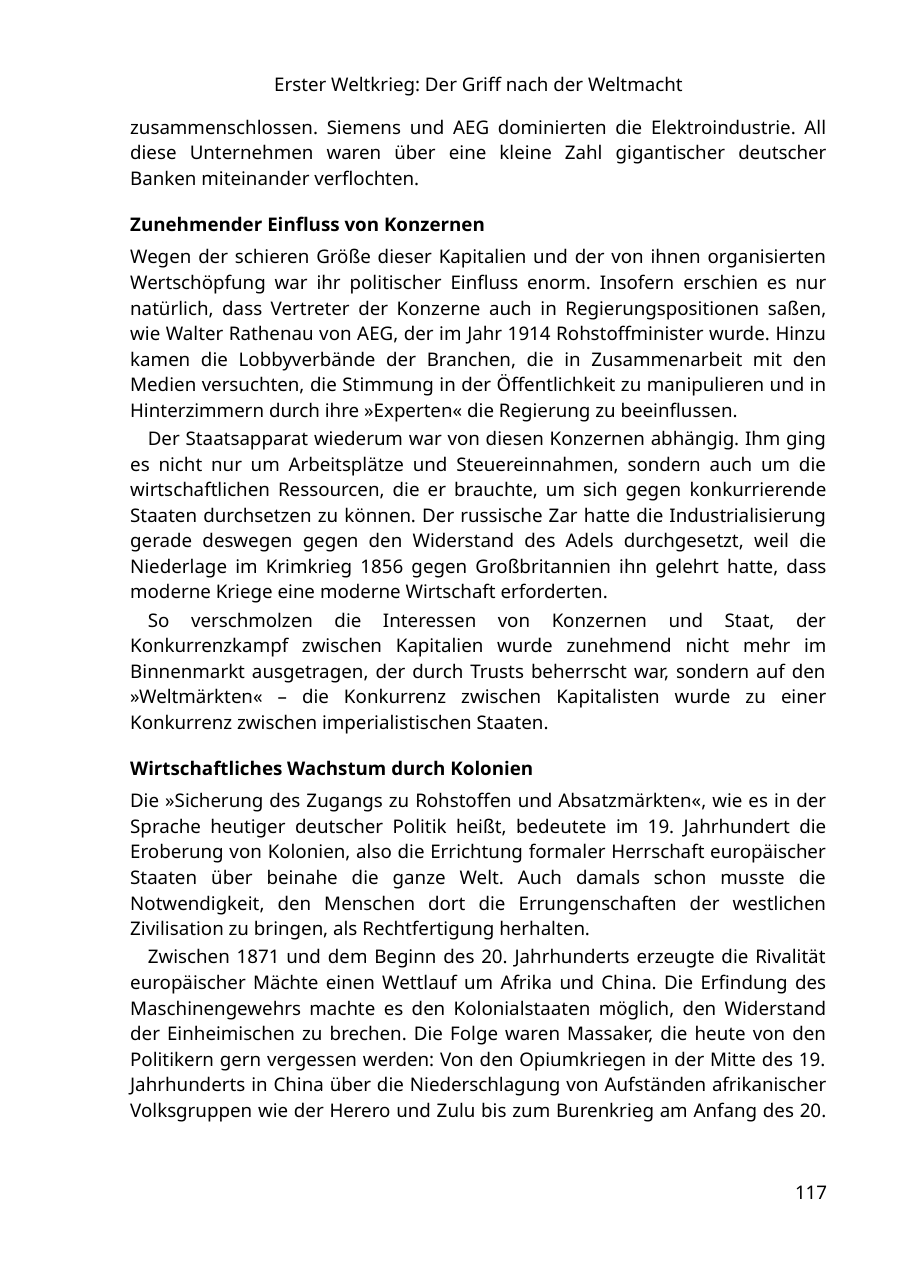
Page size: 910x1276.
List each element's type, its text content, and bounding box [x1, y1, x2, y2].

text Zunehmender Einfluss von Konzernen [130, 211, 827, 237]
text Zwischen 1871 und dem Beginn des 20. Jahrhunderts erzeugte die Rivalität europäischer Mächte einen Wettlauf um Afrika und China. Die Erfindung des Maschinengewehrs machte es den Kolonialstaaten möglich, den Widerstand der Einheimischen zu brechen. Die Folge waren Massaker, die heute von den Politikern gern vergessen werden: Von den Opiumkriegen in der Mitte des 19. Jahrhunderts in China über die Niederschlagung von Aufständen afrikanischer Volksgruppen wie der Herero und Zulu bis zum Burenkrieg am Anfang des 20. [130, 944, 827, 1122]
text Die »Sicherung des Zugangs zu Rohstoffen und Absatzmärkten«, wie es in der Sprache heutiger deutscher Politik heißt, bedeutete im 19. Jahrhundert die Eroberung von Kolonien, also die Errichtung formaler Herrschaft europäischer Staaten über beinahe die ganze Welt. Auch damals schon musste die Notwendigkeit, den Menschen dort die Errungenschaften der westlichen Zivilisation zu bringen, als Rechtfertigung herhalten. [130, 788, 827, 941]
text Wegen der schieren Größe dieser Kapitalien und der von ihnen organisierten Wertschöpfung war ihr politischer Einfluss enorm. Insofern erschien es nur natürlich, dass Vertreter der Konzerne auch in Regierungspositionen saßen, wie Walter Rathenau von AEG, der im Jahr 1914 Rohstoffminister wurde. Hinzu kamen die Lobbyverbände der Branchen, die in Zusammenarbeit mit den Medien versuchten, die Stimmung in der Öffentlichkeit zu manipulieren und in Hinterzimmern durch ihre »Experten« die Regierung zu beeinflussen. [130, 244, 827, 422]
text So verschmolzen die Interessen von Konzernen und Staat, der Konkurrenzkampf zwischen Kapitalien wurde zunehmend nicht mehr im Binnenmarkt ausgetragen, der durch Trusts beherrscht war, sondern auf den »Weltmärkten« – die Konkurrenz zwischen Kapitalisten wurde zu einer Konkurrenz zwischen imperialistischen Staaten. [130, 607, 827, 734]
text Wirtschaftliches Wachstum durch Kolonien [130, 755, 827, 781]
text Der Staatsapparat wiederum war von diesen Konzernen abhängig. Ihm ging es nicht nur um Arbeitsplätze und Steuereinnahmen, sondern auch um die wirtschaftlichen Ressourcen, die er brauchte, um sich gegen konkurrierende Staaten durchsetzen zu können. Der russische Zar hatte die Industrialisierung gerade deswegen gegen den Widerstand des Adels durchgesetzt, weil die Niederlage im Krimkrieg 1856 gegen Großbritannien ihn gelehrt hatte, dass moderne Kriege eine moderne Wirtschaft erforderten. [130, 425, 827, 604]
text zusammenschlossen. Siemens und AEG dominierten die Elektroindustrie. All diese Unternehmen waren über eine kleine Zahl gigantischer deutscher Banken miteinander verflochten. [130, 114, 827, 191]
